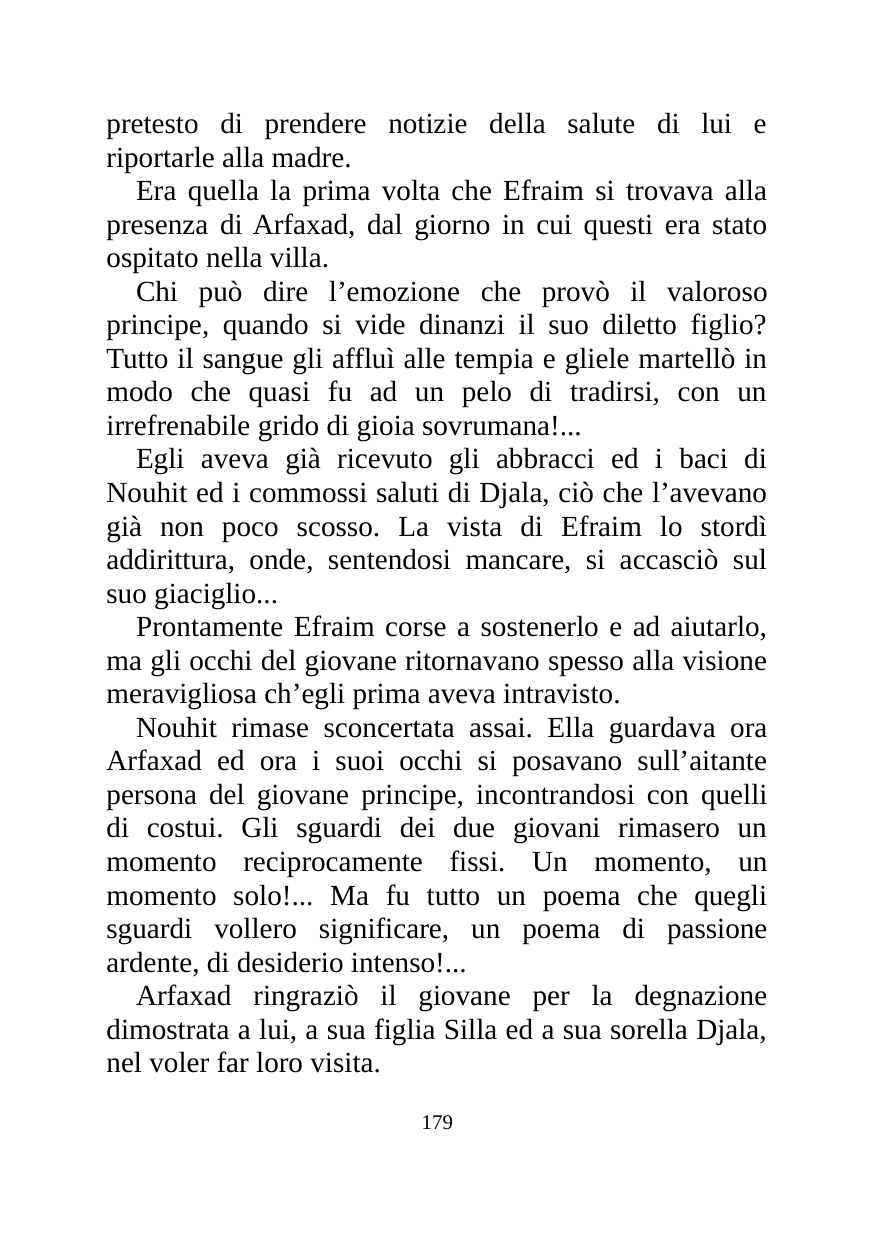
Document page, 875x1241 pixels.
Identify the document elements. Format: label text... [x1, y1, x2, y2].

text Prontamente Efraim corse a sostenerlo e ad aiutarlo, ma gli occhi del giovane ritornavano spesso alla visione meravigliosa ch’egli prima aveva intravisto. [106, 609, 768, 710]
text Arfaxad ringraziò il giovane per la degnazione dimostrata a lui, a sua figlia Silla ed a sua sorella Djala, nel voler far loro visita. [106, 978, 768, 1079]
text pretesto di prendere notizie della salute di lui e riportarle alla madre. [106, 106, 768, 173]
text Chi può dire l’emozione che provò il valoroso principe, quando si vide dinanzi il suo diletto figlio? Tutto il sangue gli affluì alle tempia e gliele martellò in modo che quasi fu ad un pelo di tradirsi, con un irrefrenabile grido di gioia sovrumana!... [106, 274, 768, 442]
text Egli aveva già ricevuto gli abbracci ed i baci di Nouhit ed i commossi saluti di Djala, ciò che l’avevano già non poco scosso. La vista di Efraim lo stordì addirittura, onde, sentendosi mancare, si accasciò sul suo giaciglio... [106, 442, 768, 609]
text Nouhit rimase sconcertata assai. Ella guardava ora Arfaxad ed ora i suoi occhi si posavano sull’aitante persona del giovane principe, incontrandosi con quelli di costui. Gli sguardi dei due giovani rimasero un momento reciprocamente fissi. Un momento, un momento solo!... Ma fu tutto un poema che quegli sguardi vollero significare, un poema di passione ardente, di desiderio intenso!... [106, 710, 768, 978]
text Era quella la prima volta che Efraim si trovava alla presenza di Arfaxad, dal giorno in cui questi era stato ospitato nella villa. [106, 173, 768, 274]
